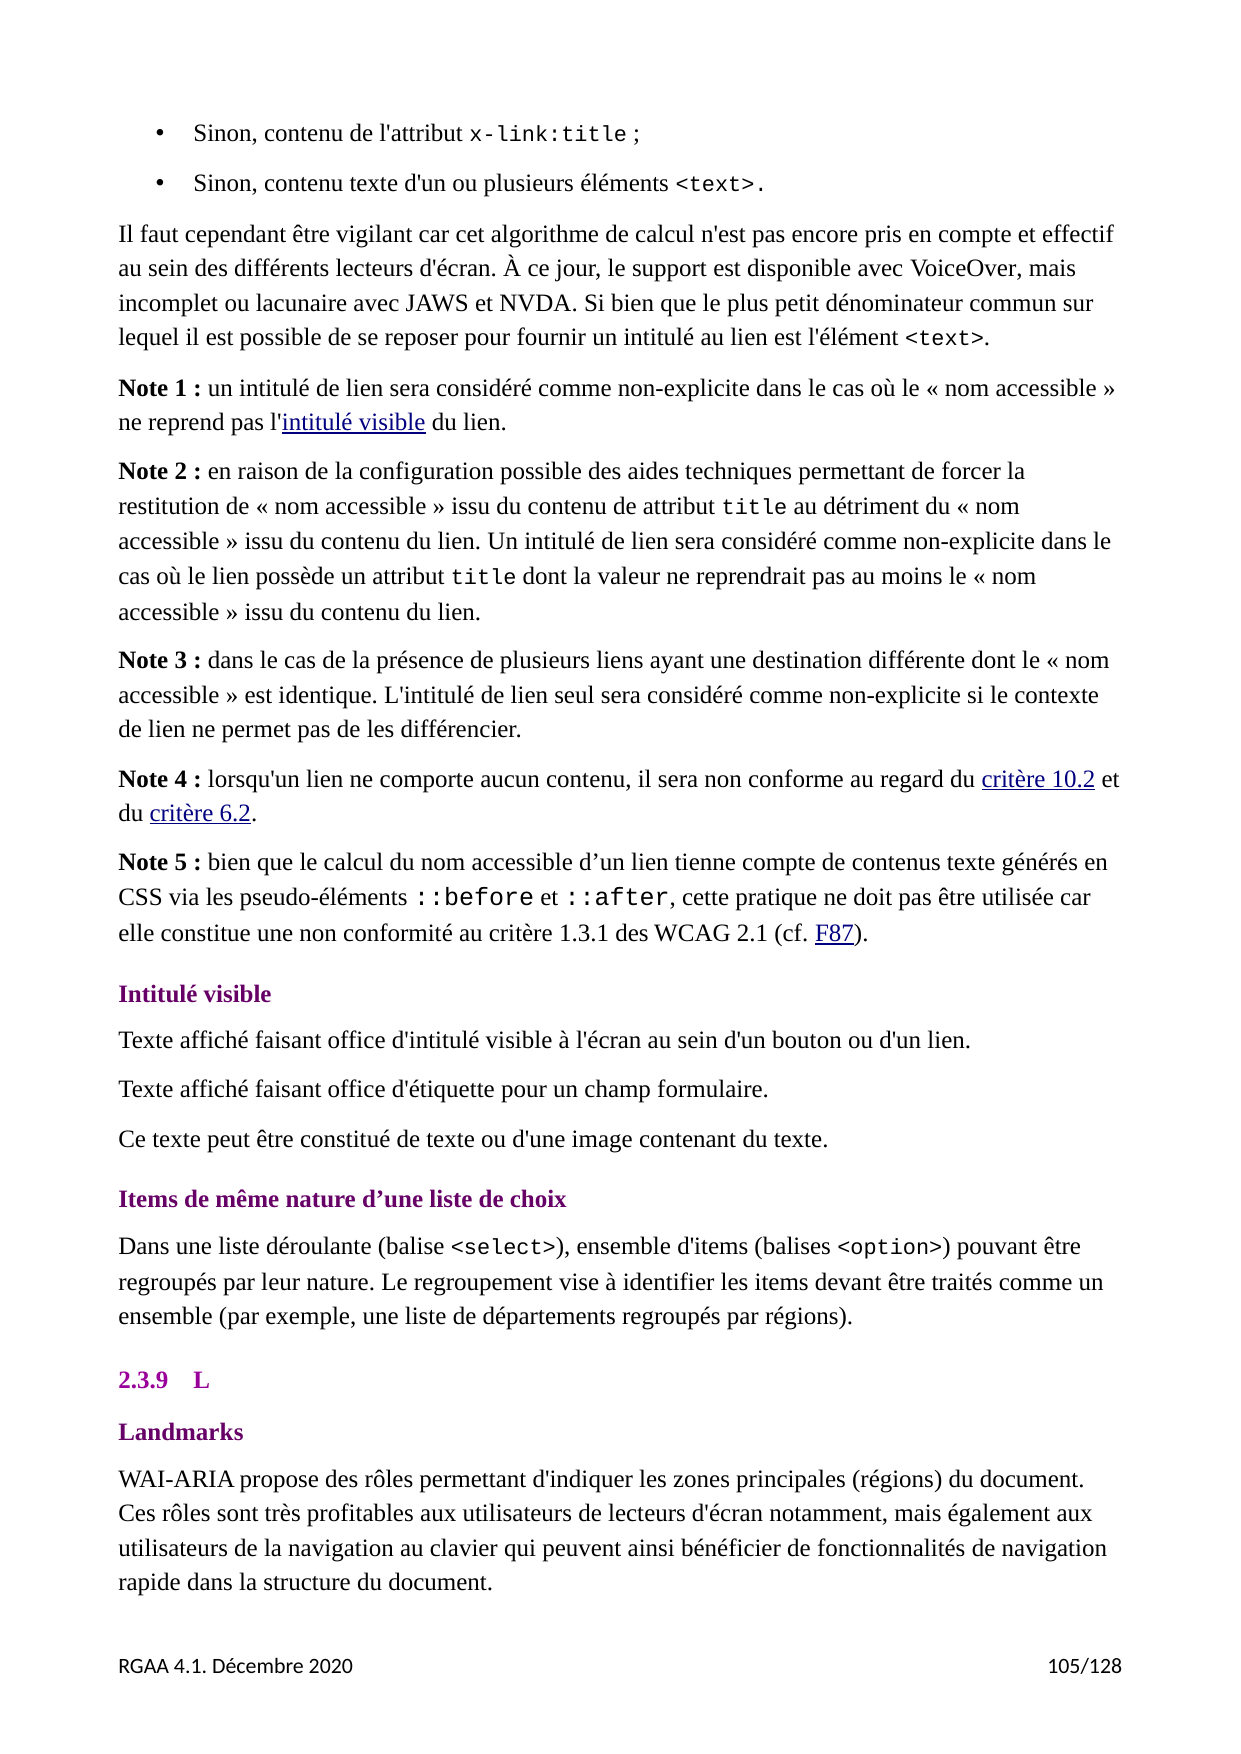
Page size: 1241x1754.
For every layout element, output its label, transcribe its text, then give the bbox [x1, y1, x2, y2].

text Ce texte peut être constitué de texte ou d'une image contenant du texte. [118, 1124, 1122, 1152]
subtitle Landmarks [118, 1417, 1122, 1446]
text Note 2 : en raison de la configuration possible des aides techniques permettant de forcer la restitution de « nom accessible » issu du contenu de attribut title au détriment du « nom accessible » issu du contenu du lien. Un intitulé de lien sera considéré comme non-explicite dans le cas où le lien possède un attribut title dont la valeur ne reprendrait pas au moins le « nom accessible » issu du contenu du lien. [118, 456, 1122, 625]
text Note 3 : dans le cas de la présence de plusieurs liens ayant une destination différente dont le « nom accessible » est identique. L'intitulé de lien seul sera considéré comme non-explicite si le contexte de lien ne permet pas de les différencier. [118, 646, 1122, 743]
list Sinon, contenu de l'attribut x-link:title ; [156, 118, 1122, 148]
text Note 4 : lorsqu'un lien ne comporte aucun contenu, il sera non conforme au regard du critère 10.2 et du critère 6.2. [118, 764, 1122, 827]
text Texte affiché faisant office d'intitulé visible à l'écran au sein d'un bouton ou d'un lien. [118, 1026, 1122, 1054]
text Dans une liste déroulante (balise <select>), ensemble d'items (balises <option>) pouvant être regroupés par leur nature. Le regroupement vise à identifier les items devant être traités comme un ensemble (par exemple, une liste de départements regroupés par régions). [118, 1231, 1122, 1330]
text Texte affiché faisant office d'étiquette pour un champ formulaire. [118, 1074, 1122, 1103]
subtitle L [118, 1365, 1122, 1394]
list Sinon, contenu texte d'un ou plusieurs éléments <text>. [156, 168, 1122, 198]
text Il faut cependant être vigilant car cet algorithme de calcul n'est pas encore pris en compte et effectif au sein des différents lecteurs d'écran. À ce jour, le support est disponible avec VoiceOver, mais incomplet ou lacunaire avec JAWS et NVDA. Si bien que le plus petit dénominateur commun sur lequel il est possible de se reposer pour fournir un intitulé au lien est l'élément <text>. [118, 219, 1122, 352]
text Note 5 : bien que le calcul du nom accessible d’un lien tienne compte de contenus texte générés en CSS via les pseudo-éléments ::before et ::after, cette pratique ne doit pas être utilisée car elle constitue une non conformité au critère 1.3.1 des WCAG 2.1 (cf. F87). [118, 847, 1122, 947]
subtitle Items de même nature d’une liste de choix [118, 1184, 1122, 1213]
text Note 1 : un intitulé de lien sera considéré comme non-explicite dans le cas où le « nom accessible » ne reprend pas l'intitulé visible du lien. [118, 373, 1122, 436]
text WAI-ARIA propose des rôles permettant d'indiquer les zones principales (régions) du document. Ces rôles sont très profitables aux utilisateurs de lecteurs d'écran notamment, mais également aux utilisateurs de la navigation au clavier qui peuvent ainsi bénéficier de fonctionnalités de navigation rapide dans la structure du document. [118, 1464, 1122, 1596]
subtitle Intitulé visible [118, 979, 1122, 1008]
